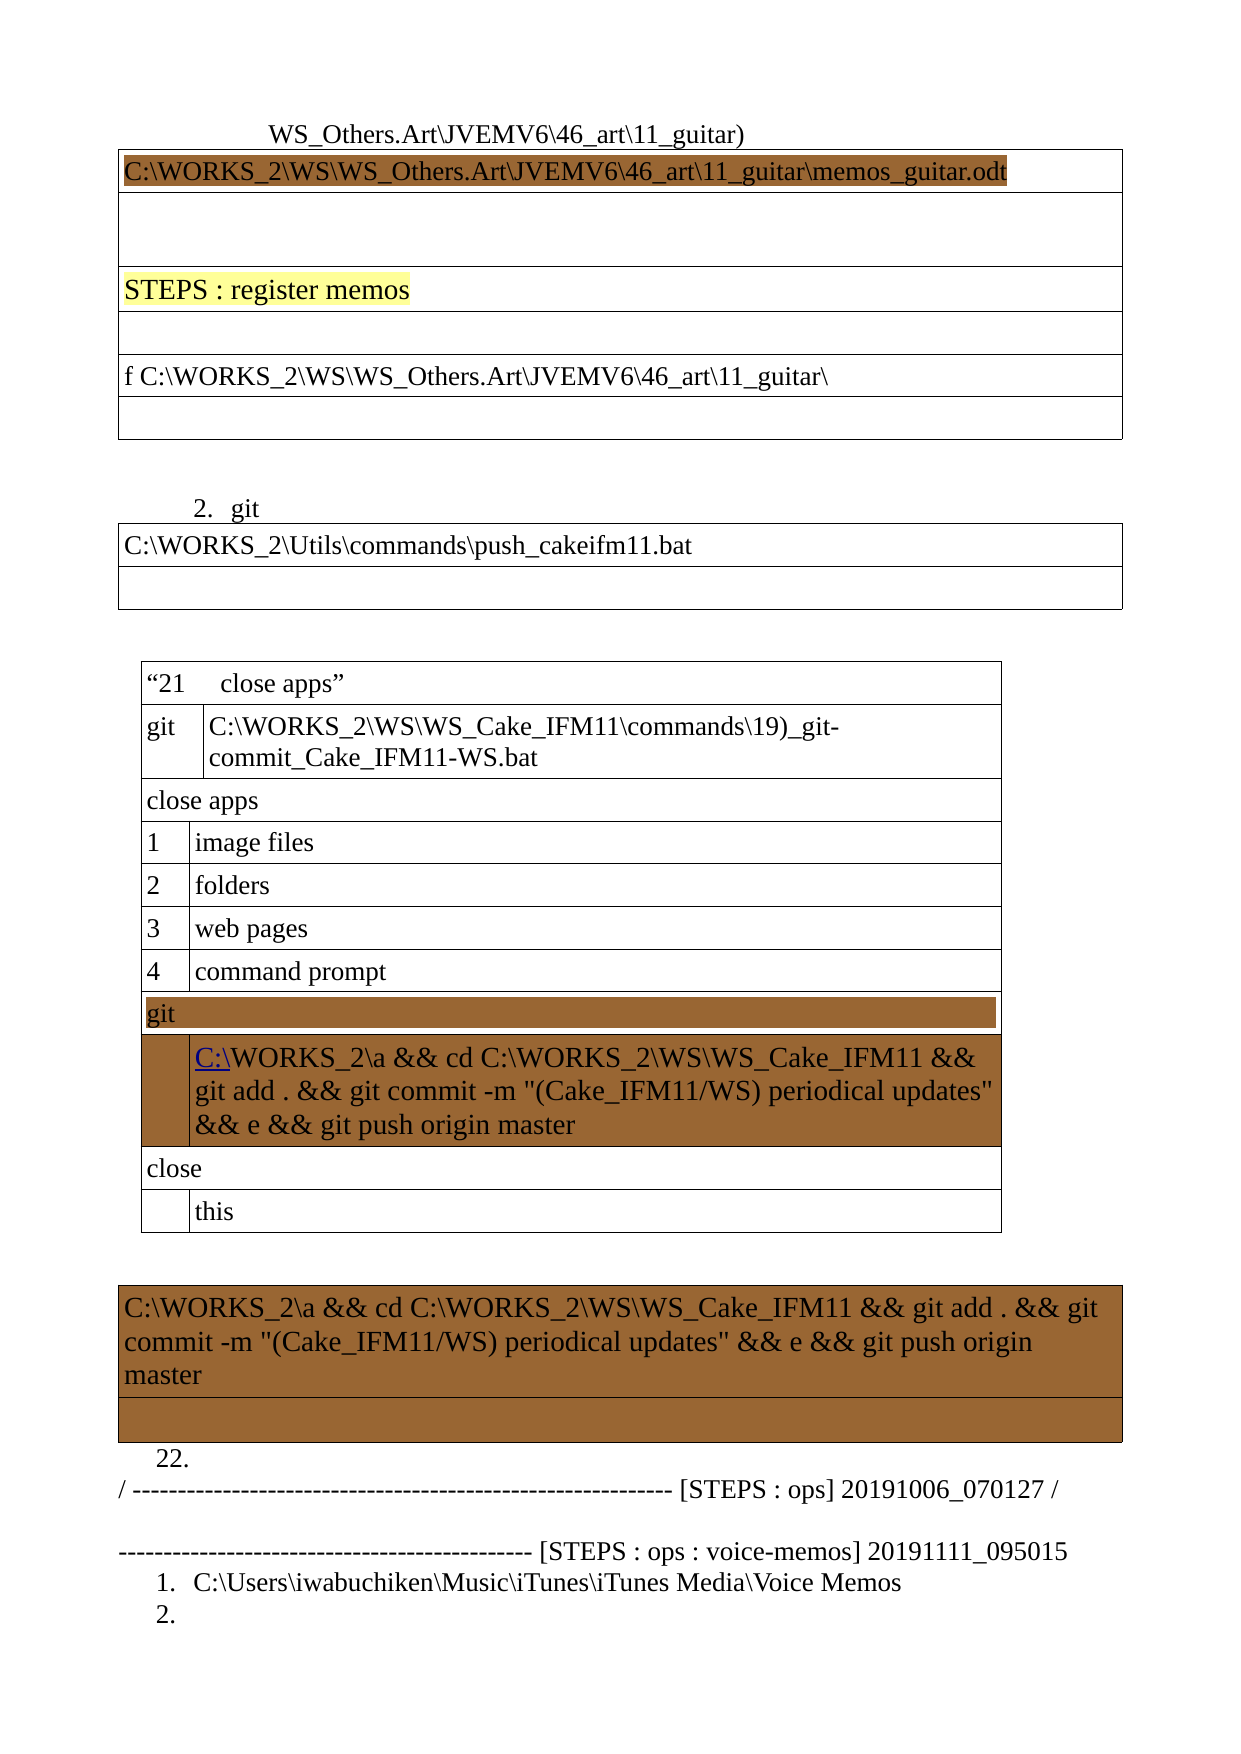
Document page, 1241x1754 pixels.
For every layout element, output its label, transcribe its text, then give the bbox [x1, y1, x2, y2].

table_cell C:\WORKS_2\a && cd C:\WORKS_2\WS\WS_Cake_IFM11 && git add . && git commit -m "(Cake_IFM11/WS) periodical updates" && e && git push origin master [190, 1035, 1001, 1146]
table_header “21 close apps” [142, 662, 1001, 704]
table_cell git [142, 992, 1001, 1034]
table_header C:\WORKS_2\a && cd C:\WORKS_2\WS\WS_Cake_IFM11 && git add . && git commit -m "(Cake_IFM11/WS) periodical updates" && e && git push origin master [119, 1286, 1122, 1397]
table_cell [119, 1398, 1122, 1442]
table_cell command prompt [190, 950, 1001, 991]
table_header C:\WORKS_2\Utils\commands\push_cakeifm11.bat [119, 524, 1122, 566]
table_cell folders [190, 864, 1001, 906]
list C:\Users\iwabuchiken\Music\iTunes\iTunes Media\Voice Memos [156, 1567, 1122, 1598]
table_cell [119, 193, 1122, 266]
table_cell 2 [142, 864, 189, 906]
table_cell [119, 397, 1122, 439]
table_header C:\WORKS_2\WS\WS_Others.Art\JVEMV6\46_art\11_guitar\memos_guitar.odt [119, 150, 1122, 192]
table_cell git [142, 705, 203, 778]
table_cell close [142, 1147, 1001, 1189]
table_cell close apps [142, 779, 1001, 821]
text / ------------------------------------------------------------ [STEPS : ops] 20191006_070127 / [118, 1473, 1122, 1504]
table_cell [119, 312, 1122, 354]
table_cell [119, 567, 1122, 608]
table_cell [142, 1035, 189, 1146]
table_cell 4 [142, 950, 189, 991]
list WS_Others.Art\JVEMV6\46_art\11_guitar) [231, 118, 1122, 149]
table_cell 1 [142, 822, 189, 863]
table_cell 3 [142, 907, 189, 949]
table_cell image files [190, 822, 1001, 863]
table_cell C:\WORKS_2\WS\WS_Cake_IFM11\commands\19)_git-commit_Cake_IFM11-WS.bat [204, 705, 1001, 778]
text ---------------------------------------------- [STEPS : ops : voice-memos] 20191111_095015 [118, 1535, 1122, 1567]
table_cell [142, 1190, 189, 1232]
list git [193, 492, 1122, 523]
table_cell STEPS : register memos [119, 267, 1122, 311]
table_cell f C:\WORKS_2\WS\WS_Others.Art\JVEMV6\46_art\11_guitar\ [119, 355, 1122, 396]
table_cell web pages [190, 907, 1001, 949]
table_cell this [190, 1190, 1001, 1232]
